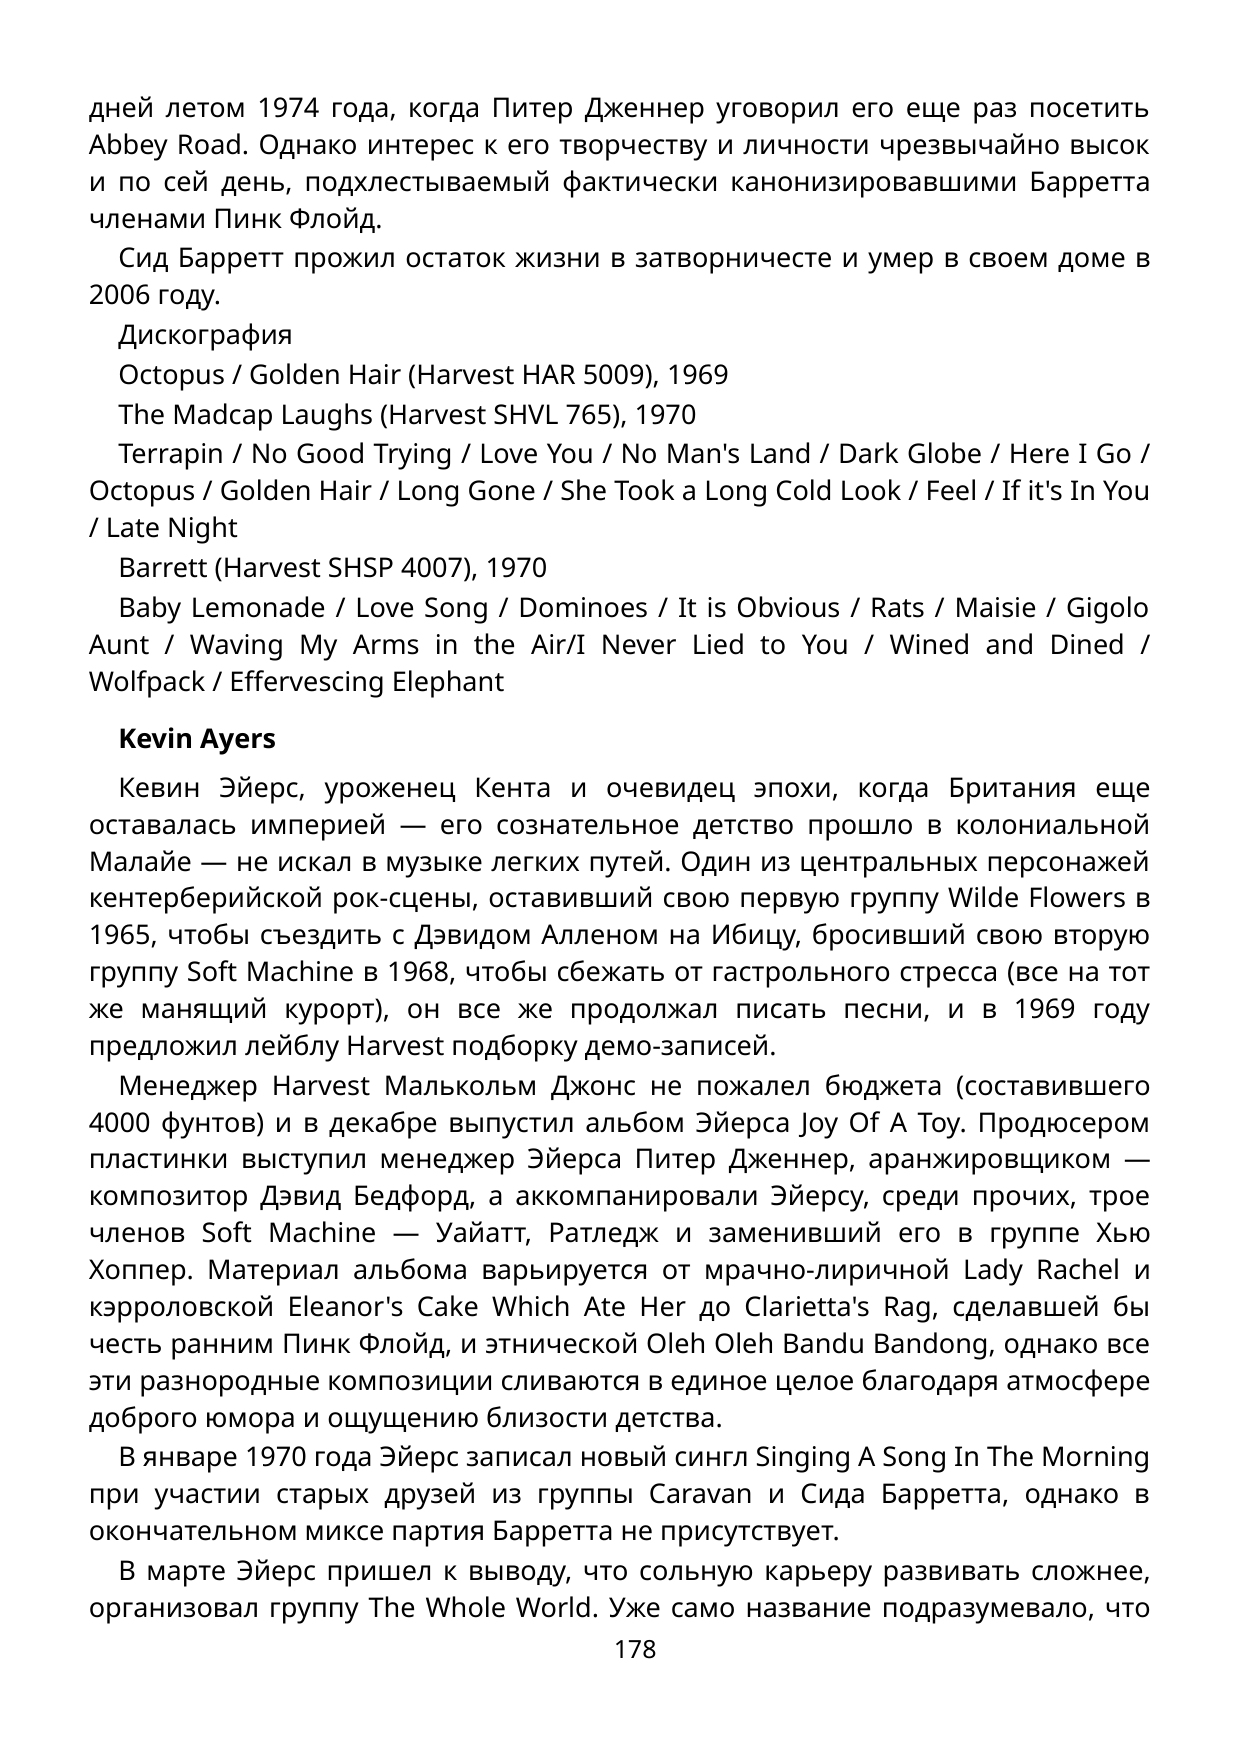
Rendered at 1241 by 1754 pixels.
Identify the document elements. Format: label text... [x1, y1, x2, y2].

text Менеджер Harvest Малькольм Джонс не пожалел бюджета (составившего 4000 фунтов) и в декабре выпустил альбом Эйерса Joy Of A Toy. Продюсером пластинки выступил менеджер Эйерса Питер Дженнер, аранжировщиком — композитор Дэвид Бедфорд, а аккомпанировали Эйерсу, среди прочих, трое членов Soft Machine — Уайатт, Ратледж и заменивший его в группе Хью Хоппер. Материал альбома варьируется от мрачно-лиричной Lady Rachel и кэрроловской Eleanor's Cake Which Ate Her до Clarietta's Rag, сделавшей бы честь ранним Пинк Флойд, и этнической Oleh Oleh Bandu Bandong, однако все эти разнородные композиции сливаются в единое целое благодаря атмосфере доброго юмора и ощущению близости детства. [88, 1066, 1152, 1435]
text дней летом 1974 года, когда Питер Дженнер уговорил его еще раз посетить Abbey Road. Однако интерес к его творчеству и личности чрезвычайно высок и по сей день, подхлестываемый фактически канонизировавшими Барретта членами Пинк Флойд. [88, 88, 1152, 236]
text Baby Lemonade / Love Song / Dominoes / It is Obvious / Rats / Maisie / Gigolo Aunt / Waving My Arms in the Air/I Never Lied to You / Wined and Dined / Wolfpack / Effervescing Elephant [88, 588, 1152, 699]
text В марте Эйерс пришел к выводу, что сольную карьеру развивать сложнее, организовал группу The Whole World. Уже само название подразумевало, что [88, 1551, 1152, 1625]
subtitle Kevin Ayers [118, 719, 1152, 756]
text The Madcap Laughs (Harvest SHVL 765), 1970 [88, 395, 1152, 432]
text Terrapin / No Good Trying / Love You / No Man's Land / Dark Globe / Here I Go / Octopus / Golden Hair / Long Gone / She Took a Long Cold Look / Feel / If it's In You / Late Night [88, 435, 1152, 546]
text Сид Барретт прожил остаток жизни в затворничесте и умер в своем доме в 2006 году. [88, 239, 1152, 313]
text Barrett (Harvest SHSP 4007), 1970 [88, 548, 1152, 585]
text Кевин Эйерс, уроженец Кента и очевидец эпохи, когда Британия еще оставалась империей — его сознательное детство прошло в колониальной Малайе — не искал в музыке легких путей. Один из центральных персонажей кентерберийской рок-сцены, оставивший свою первую группу Wilde Flowers в 1965, чтобы съездить с Дэвидом Алленом на Ибицу, бросивший свою вторую группу Soft Machine в 1968, чтобы сбежать от гастрольного стресса (все на тот же манящий курорт), он все же продолжал писать песни, и в 1969 году предложил лейблу Harvest подборку демо-записей. [88, 768, 1152, 1063]
text Дискография [88, 316, 1152, 352]
text В январе 1970 года Эйерс записал новый сингл Singing A Song In The Morning при участии старых друзей из группы Caravan и Сида Барретта, однако в окончательном миксе партия Барретта не присутствует. [88, 1438, 1152, 1548]
text Octopus / Golden Hair (Harvest HAR 5009), 1969 [88, 355, 1152, 392]
